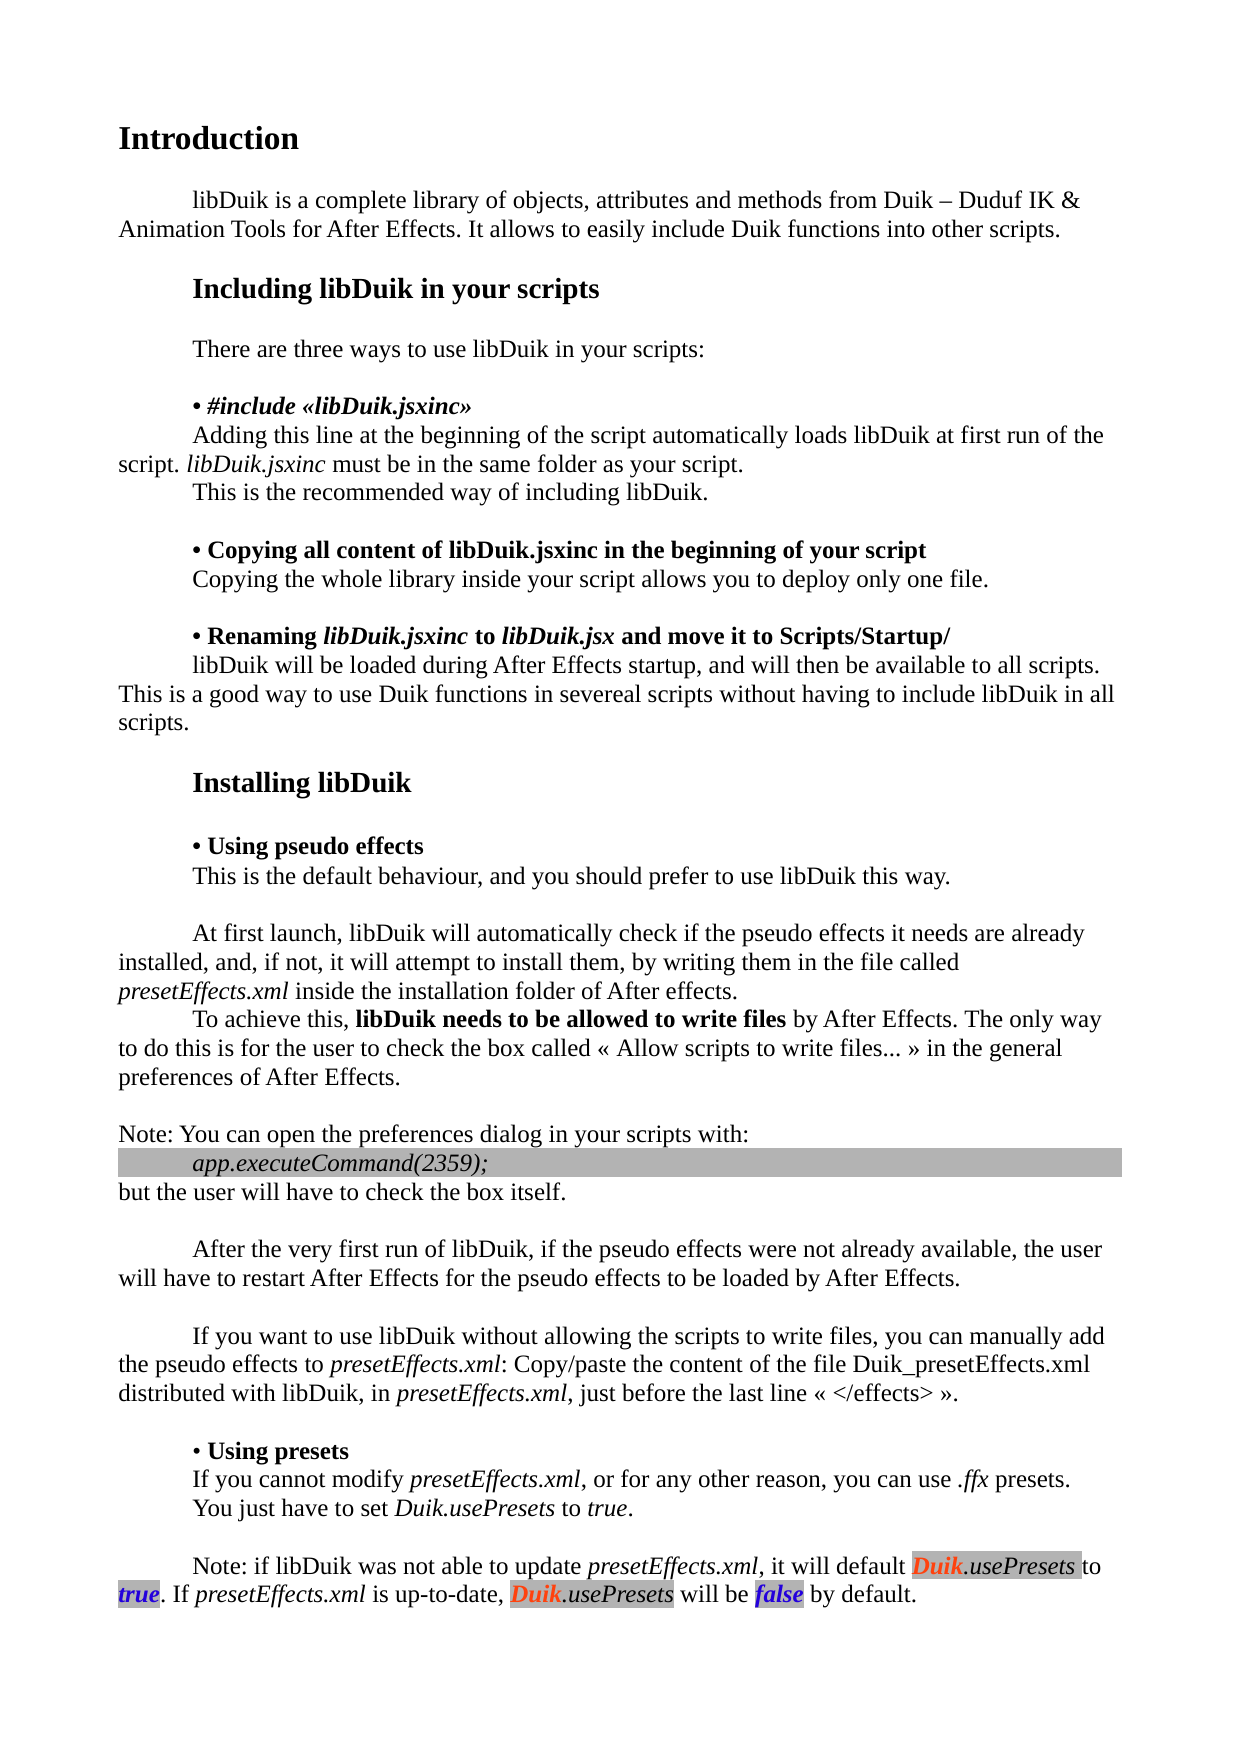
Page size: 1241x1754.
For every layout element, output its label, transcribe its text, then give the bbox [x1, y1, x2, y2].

text Note: You can open the preferences dialog in your scripts with: [118, 1119, 1122, 1148]
text After the very first run of libDuik, if the pseudo effects were not already available, the user will have to restart After Effects for the pseudo effects to be loaded by After Effects. [118, 1234, 1122, 1292]
text • #include «libDuik.jsxinc» [118, 391, 1122, 420]
text Installing libDuik [118, 765, 1122, 798]
text • Using presets [118, 1436, 1122, 1464]
text Copying the whole library inside your script allows you to deploy only one file. [118, 564, 1122, 592]
text • Copying all content of libDuik.jsxinc in the beginning of your script [118, 535, 1122, 564]
text There are three ways to use libDuik in your scripts: [118, 334, 1122, 362]
text Note: if libDuik was not able to update presetEffects.xml, it will default Duik.usePresets to true. If presetEffects.xml is up-to-date, Duik.usePresets will be false by default. [118, 1551, 1122, 1608]
text This is the default behaviour, and you should prefer to use libDuik this way. [118, 861, 1122, 889]
text This is the recommended way of including libDuik. [118, 477, 1122, 506]
text app.executeCommand(2359); [118, 1148, 1122, 1177]
text libDuik is a complete library of objects, attributes and methods from Duik – Duduf IK & Animation Tools for After Effects. It allows to easily include Duik functions into other scripts. [118, 185, 1122, 243]
text • Renaming libDuik.jsxinc to libDuik.jsx and move it to Scripts/Startup/ [118, 621, 1122, 650]
text If you want to use libDuik without allowing the scripts to write files, you can manually add the pseudo effects to presetEffects.xml: Copy/paste the content of the file Duik_presetEffects.xml distributed with libDuik, in presetEffects.xml, just before the last line « </effects> ». [118, 1321, 1122, 1407]
text Adding this line at the beginning of the script automatically loads libDuik at first run of the script. libDuik.jsxinc must be in the same folder as your script. [118, 420, 1122, 477]
text but the user will have to check the box itself. [118, 1177, 1122, 1206]
text Introduction [118, 118, 1122, 156]
text • Using pseudo effects [118, 827, 1122, 861]
text To achieve this, libDuik needs to be allowed to write files by After Effects. The only way to do this is for the user to check the box called « Allow scripts to write files... » in the general preferences of After Effects. [118, 1004, 1122, 1091]
text You just have to set Duik.usePresets to true. [118, 1493, 1122, 1522]
text Including libDuik in your scripts [118, 271, 1122, 305]
text At first launch, libDuik will automatically check if the pseudo effects it needs are already installed, and, if not, it will attempt to install them, by writing them in the file called presetEffects.xml inside the installation folder of After effects. [118, 918, 1122, 1004]
text libDuik will be loaded during After Effects startup, and will then be available to all scripts. This is a good way to use Duik functions in severeal scripts without having to include libDuik in all scripts. [118, 650, 1122, 736]
text If you cannot modify presetEffects.xml, or for any other reason, you can use .ffx presets. [118, 1464, 1122, 1493]
